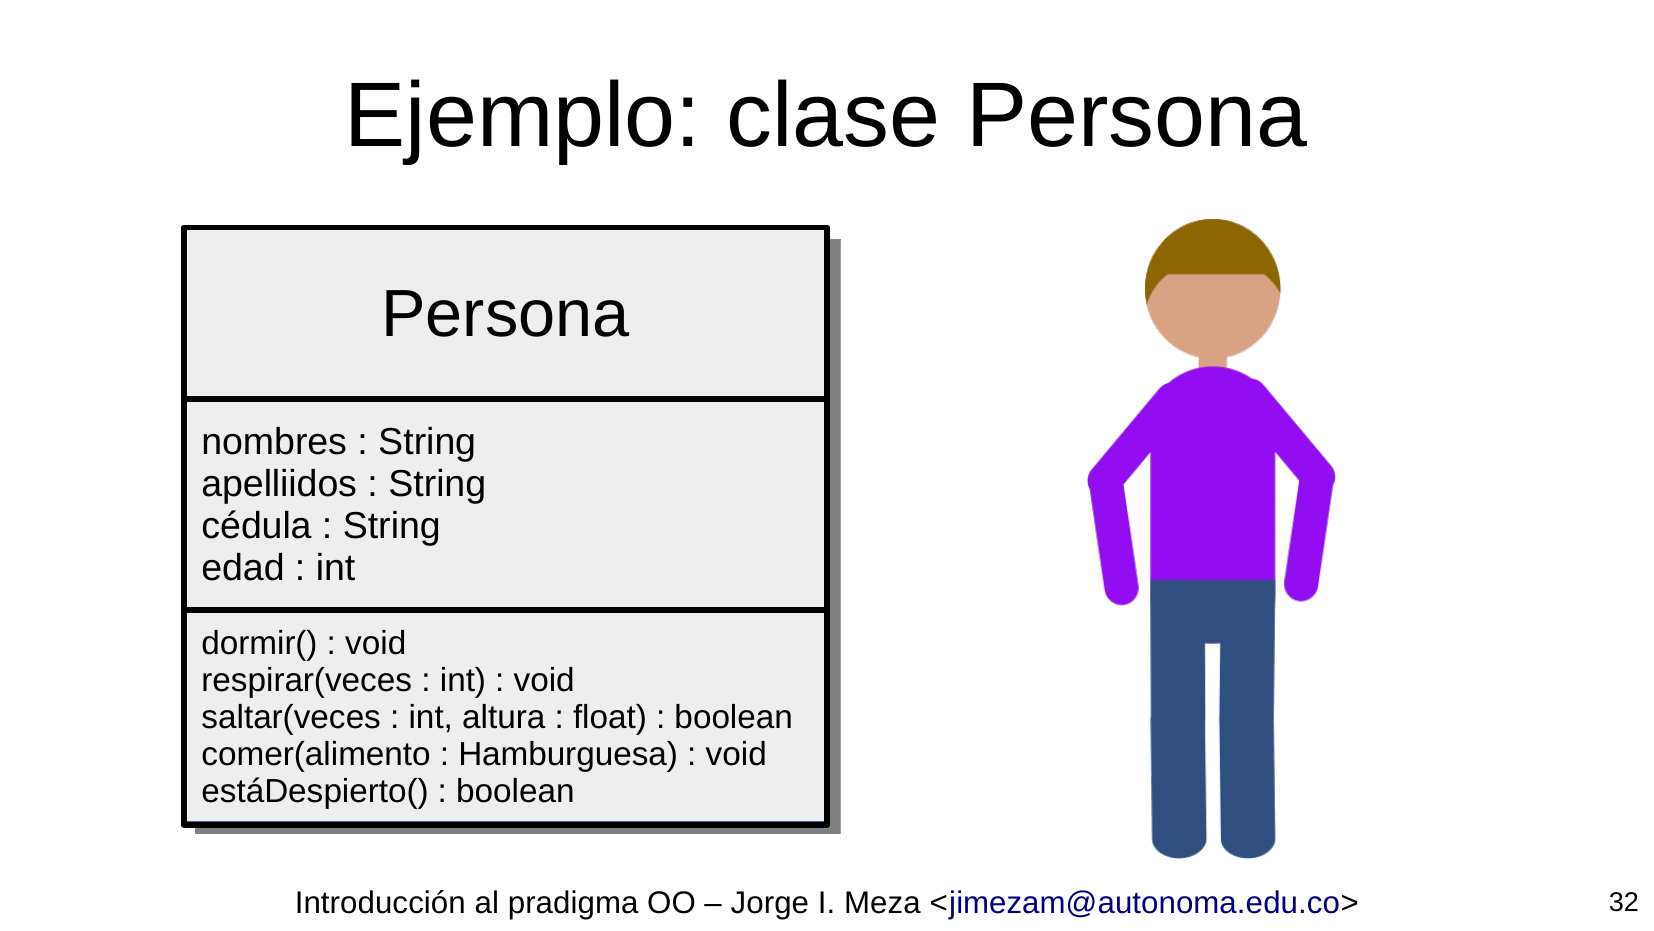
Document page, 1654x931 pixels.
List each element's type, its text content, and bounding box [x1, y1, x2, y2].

text_box dormir() : void respirar(veces : int) : void saltar(veces : int, altura : float) : boolean comer(alimento : Hamburguesa) : void estáDespierto() : boolean [183, 609, 828, 825]
text_box nombres : String apelliidos : String cédula : String edad : int [183, 399, 828, 609]
title Ejemplo: clase Persona [82, 37, 1571, 193]
text_box Persona [183, 227, 828, 399]
picture [1087, 218, 1336, 859]
